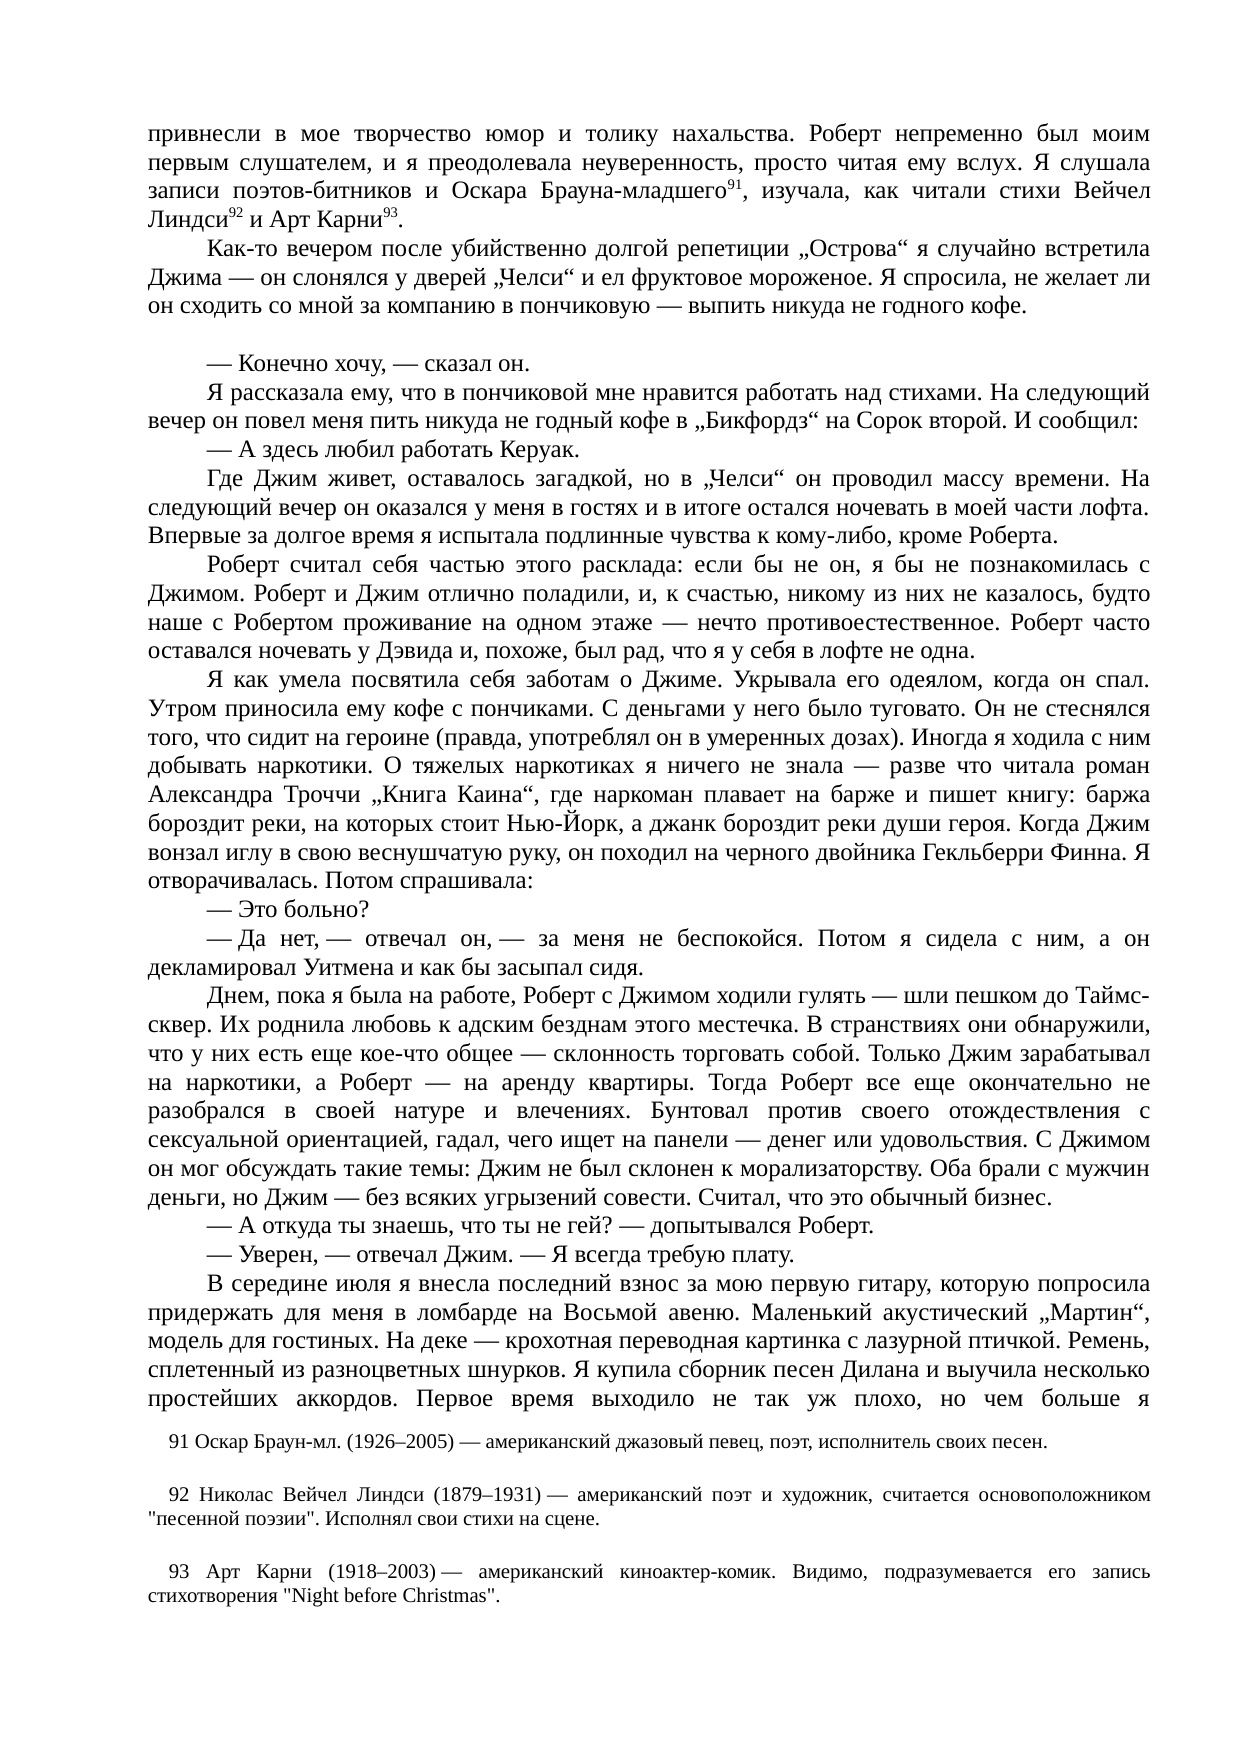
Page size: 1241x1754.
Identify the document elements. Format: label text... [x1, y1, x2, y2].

text — Да нет, — отвечал он, — за меня не беспокойся. Потом я сидела с ним, а он декламировал Уитмена и как бы засыпал сидя. [148, 923, 1152, 981]
text Арт Карни (1918–2003) — американский киноактер-комик. Видимо, подразумевается его запись стихотворения "Night before Christmas". [148, 1559, 1152, 1607]
text В середине июля я внесла последний взнос за мою первую гитару, которую попросила придержать для меня в ломбарде на Восьмой авеню. Маленький акустический „Мартин“, модель для гостиных. На деке — крохотная переводная картинка с лазурной птичкой. Ремень, сплетенный из разноцветных шнурков. Я купила сборник песен Дилана и выучила несколько простейших аккордов. Первое время выходило не так уж плохо, но чем больше я [148, 1268, 1152, 1412]
text Я рассказала ему, что в пончиковой мне нравится работать над стихами. На следующий вечер он повел меня пить никуда не годный кофе в „Бикфордз“ на Сорок второй. И сообщил: [148, 377, 1152, 434]
text Роберт считал себя частью этого расклада: если бы не он, я бы не познакомилась с Джимом. Роберт и Джим отлично поладили, и, к счастью, никому из них не казалось, будто наше с Робертом проживание на одном этаже — нечто противоестественное. Роберт часто оставался ночевать у Дэвида и, похоже, был рад, что я у себя в лофте не одна. [148, 549, 1152, 664]
text Я как умела посвятила себя заботам о Джиме. Укрывала его одеялом, когда он спал. Утром приносила ему кофе с пончиками. С деньгами у него было туговато. Он не стеснялся того, что сидит на героине (правда, употреблял он в умеренных дозах). Иногда я ходила с ним добывать наркотики. О тяжелых наркотиках я ничего не знала — разве что читала роман Александра Троччи „Книга Каина“, где наркоман плавает на барже и пишет книгу: баржа бороздит реки, на которых стоит Нью-Йорк, а джанк бороздит реки души героя. Когда Джим вонзал иглу в свою веснушчатую руку, он походил на черного двойника Гекльберри Финна. Я отворачивалась. Потом спрашивала: [148, 664, 1152, 894]
text Николас Вейчел Линдси (1879–1931) — американский поэт и художник, считается основоположником "песенной поэзии". Исполнял свои стихи на сцене. [148, 1482, 1152, 1530]
text — А здесь любил работать Керуак. [148, 434, 1152, 463]
text Днем, пока я была на работе, Роберт с Джимом ходили гулять — шли пешком до Таймс-сквер. Их роднила любовь к адским безднам этого местечка. В странствиях они обнаружили, что у них есть еще кое-что общее — склонность торговать собой. Только Джим зарабатывал на наркотики, а Роберт — на аренду квартиры. Тогда Роберт все еще окончательно не разобрался в своей натуре и влечениях. Бунтовал против своего отождествления с сексуальной ориентацией, гадал, чего ищет на панели — денег или удовольствия. С Джимом он мог обсуждать такие темы: Джим не был склонен к морализаторству. Оба брали с мужчин деньги, но Джим — без всяких угрызений совести. Считал, что это обычный бизнес. [148, 981, 1152, 1211]
text — Конечно хочу, — сказал он. [148, 348, 1152, 377]
text — Уверен, — отвечал Джим. — Я всегда требую плату. [148, 1239, 1152, 1268]
text Где Джим живет, оставалось загадкой, но в „Челси“ он проводил массу времени. На следующий вечер он оказался у меня в гостях и в итоге остался ночевать в моей части лофта. Впервые за долгое время я испытала подлинные чувства к кому-либо, кроме Роберта. [148, 463, 1152, 549]
text Как-то вечером после убийственно долгой репетиции „Острова“ я случайно встретила Джима — он слонялся у дверей „Челси“ и ел фруктовое мороженое. Я спросила, не желает ли он сходить со мной за компанию в пончиковую — выпить никуда не годного кофе. [148, 233, 1152, 319]
text — А откуда ты знаешь, что ты не гей? — допытывался Роберт. [148, 1211, 1152, 1239]
text привнесли в мое творчество юмор и толику нахальства. Роберт непременно был моим первым слушателем, и я преодолевала неуверенность, просто читая ему вслух. Я слушала записи поэтов-битников и Оскара Брауна-младшего, изучала, как читали стихи Вейчел Линдси и Арт Карни. [148, 118, 1152, 233]
text Оскар Браун-мл. (1926–2005) — американский джазовый певец, поэт, исполнитель своих песен. [148, 1429, 1152, 1453]
text — Это больно? [148, 894, 1152, 923]
